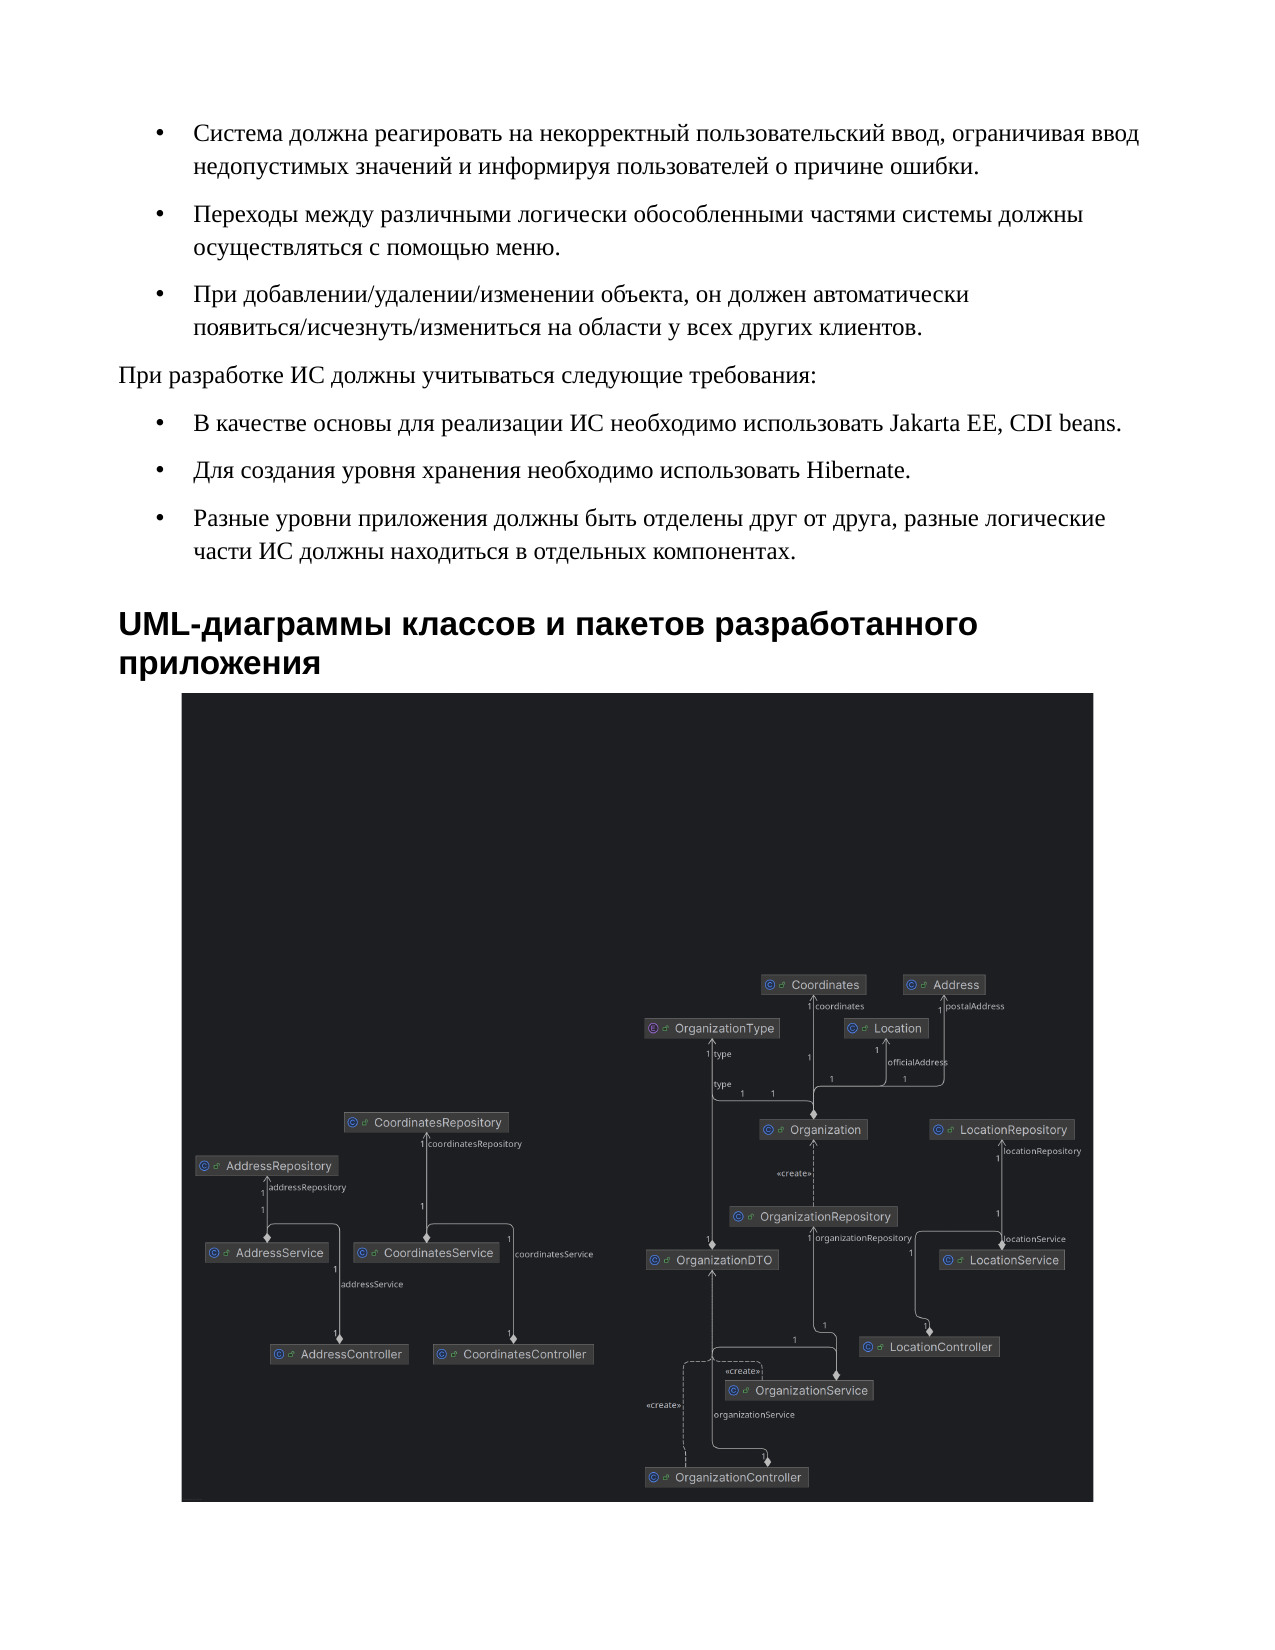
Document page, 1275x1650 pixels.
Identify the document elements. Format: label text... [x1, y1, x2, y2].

picture [181, 693, 1094, 1502]
list Система должна реагировать на некорректный пользовательский ввод, ограничивая ввод недопустимых значений и информируя пользователей о причине ошибки. [156, 118, 1157, 180]
list Переходы между различными логически обособленными частями системы должны осуществляться с помощью меню. [156, 199, 1157, 261]
list Разные уровни приложения должны быть отделены друг от друга, разные логические части ИС должны находиться в отдельных компонентах. [156, 503, 1157, 564]
list В качестве основы для реализации ИС необходимо использовать Jakarta EE, CDI beans. [156, 408, 1157, 436]
list При добавлении/удалении/изменении объекта, он должен автоматически появиться/исчезнуть/измениться на области у всех других клиентов. [156, 279, 1157, 341]
list Для создания уровня хранения необходимо использовать Hibernate. [156, 455, 1157, 484]
subtitle UML-диаграммы классов и пакетов разработанного приложения [118, 604, 1157, 681]
text При разработке ИС должны учитываться следующие требования: [118, 360, 1157, 389]
